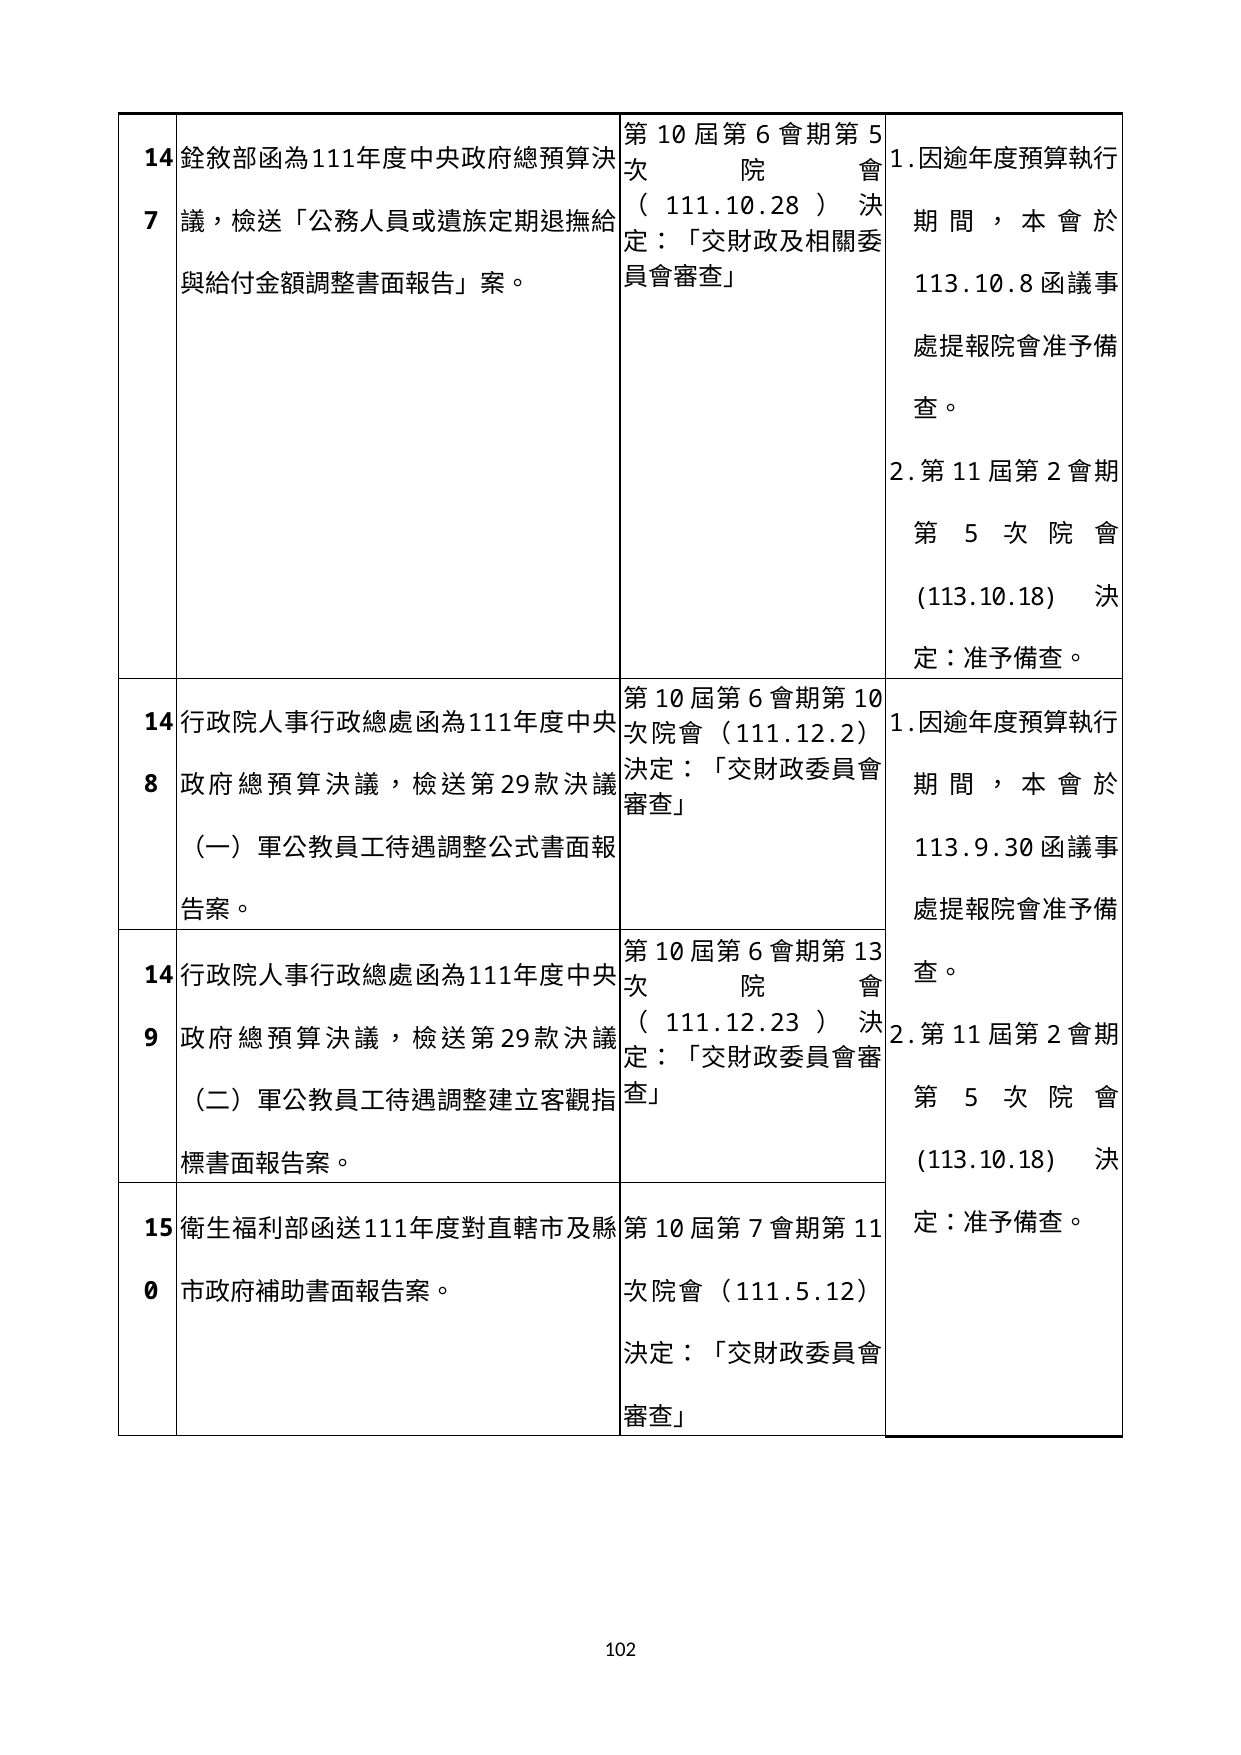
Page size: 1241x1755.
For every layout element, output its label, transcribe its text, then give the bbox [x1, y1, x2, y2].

table_cell [119, 679, 176, 929]
table_cell 第10屆第6會期第13次院會（111.12.23）決定：「交財政委員會審查」 [621, 930, 885, 1182]
table_cell 第10屆第6會期第10次院會（111.12.2）決定：「交財政委員會審查」 [621, 679, 885, 929]
table_cell 銓敘部函為111年度中央政府總預算決議，檢送「公務人員或遺族定期退撫給與給付金額調整書面報告」案。 [177, 115, 619, 678]
table_cell [119, 1183, 176, 1435]
table_cell 衛生福利部函送111年度對直轄市及縣市政府補助書面報告案。 [177, 1183, 619, 1435]
table_cell [119, 930, 176, 1182]
table_cell [119, 115, 176, 678]
table_cell 行政院人事行政總處函為111年度中央政府總預算決議，檢送第29款決議（二）軍公教員工待遇調整建立客觀指標書面報告案。 [177, 930, 619, 1182]
table_cell 1.因逾年度預算執行期間，本會於113.9.30函議事處提報院會准予備查。 2.第11屆第2會期第5次院會(113.10.18)決定：准予備查。 [886, 679, 1122, 1435]
table_cell 1.因逾年度預算執行期間，本會於113.10.8函議事處提報院會准予備查。 2.第11屆第2會期第5次院會(113.10.18)決定：准予備查。 [886, 115, 1122, 678]
table_cell 第10屆第6會期第5次院會（111.10.28）決定：「交財政及相關委員會審查」 [621, 115, 885, 678]
table_cell 第10屆第7會期第11次院會（111.5.12）決定：「交財政委員會審查」 [621, 1183, 885, 1435]
table_cell 行政院人事行政總處函為111年度中央政府總預算決議，檢送第29款決議（一）軍公教員工待遇調整公式書面報告案。 [177, 679, 619, 929]
